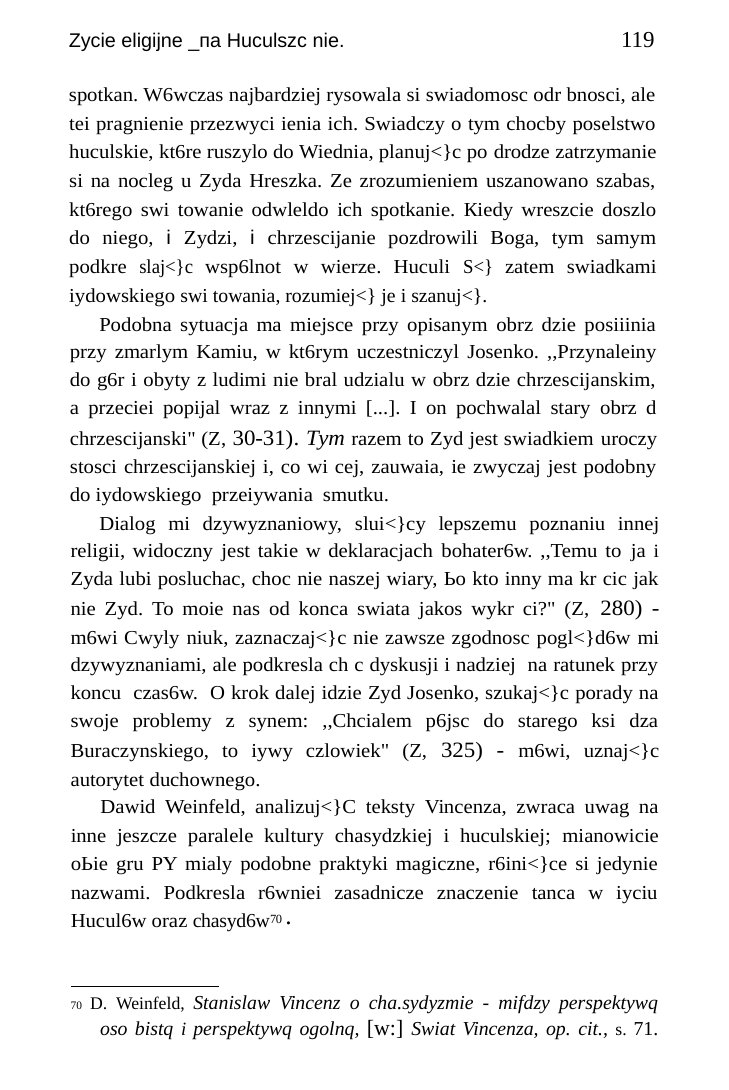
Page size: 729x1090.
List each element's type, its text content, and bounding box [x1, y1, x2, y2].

text Podobna sytuacja ma miejsce przy opisanym obrz dzie posiiinia przy zmarlym Kamiu, w kt6rym uczestniczyl Josenko. ,,Przynaleiny do g6r і obyty z ludimi nie bral udzialu w obrz dzie chrzescijanskim, а przeciei popijal wraz z innymi [...]. І on pochwalal stary obrz d chrzescijanski" (Z, 30-31). Тут razem to Zyd jest swiadkiem uroczy­ stosci chrzescijanskiej і, со wi cej, zauwaia, іе zwyczaj jest podobny do iydowskiego przeiywania smutku. [69, 313, 657, 505]
text Zycie eligijne _па Huculszc nie. 119 [68, 26, 670, 52]
text Dawid Weinfeld, analizuj<}C teksty Vincenza, zwraca uwag na inne jeszcze paralele kultury chasydzkiej і huculskiej; mianowicie оЬіе gru­ PY mialy podobne praktyki magiczne, r6ini<}ce si jedynie nazwami. Podkresla r6wniei zasadnicze znaczenie tanca w iyciu Hucul6w oraz chasyd6w70 • [71, 796, 659, 932]
text 70 D. Weinfeld, Stanislaw Vincenz о cha.sydyzmie - mifdzy perspektywq oso­ bistq і perspektywq ogolnq, [w:] Swiat Vincenza, ор. cit., s. 71. [70, 985, 658, 1040]
text spotkan. W6wczas najbardziej rysowala si swiadomosc odr bnosci, ale tei pragnienie przezwyci ienia ich. Swiadczy о tym chocby poselstwo huculskie, kt6re ruszylo do Wiednia, planuj<}c ро drodze zatrzymanie si na nocleg u Zyda Hreszka. Ze zrozumieniem uszanowano szabas, kt6rego swi towanie odwleldo ich spotkanie. Кіеdу wreszcie doszlo do niego, і Zydzi, і chrzescijanie pozdrowili Boga, tym samym podkre­ slaj<}c wsp6lnot w wierze. Huculi S<} zatem swiadkami iydowskiego swi towania, rozumiej<} je і szanuj<}. [68, 83, 656, 306]
text Dialog mi dzywyznaniowy, slui<}cy lepszemu poznaniu innej religii, widoczny jest takie w deklaracjach bohater6w. ,,Temu to ja і Zyda lubi posluchac, choc nie naszej wiary, Ьо kto inny ma kr cic jak nie Zyd. То moie nas od konca swiata jakos wykr ci?" (Z, 280) - m6wi Cwyly­ niuk, zaznaczaj<}c nie zawsze zgodnosc pogl<}d6w mi dzywyznaniami, ale podkresla ch c dyskusji і nadziej na ratunek przy koncu czas6w. О krok dalej idzie Zyd Josenko, szukaj<}c porady na swoje problemy z synem: ,,Chcialem p6jsc do starego ksi dza Buraczynskiego, to iywy czlowiek" (Z, 325) - m6wi, uznaj<}c autorytet duchownego. [70, 511, 659, 790]
